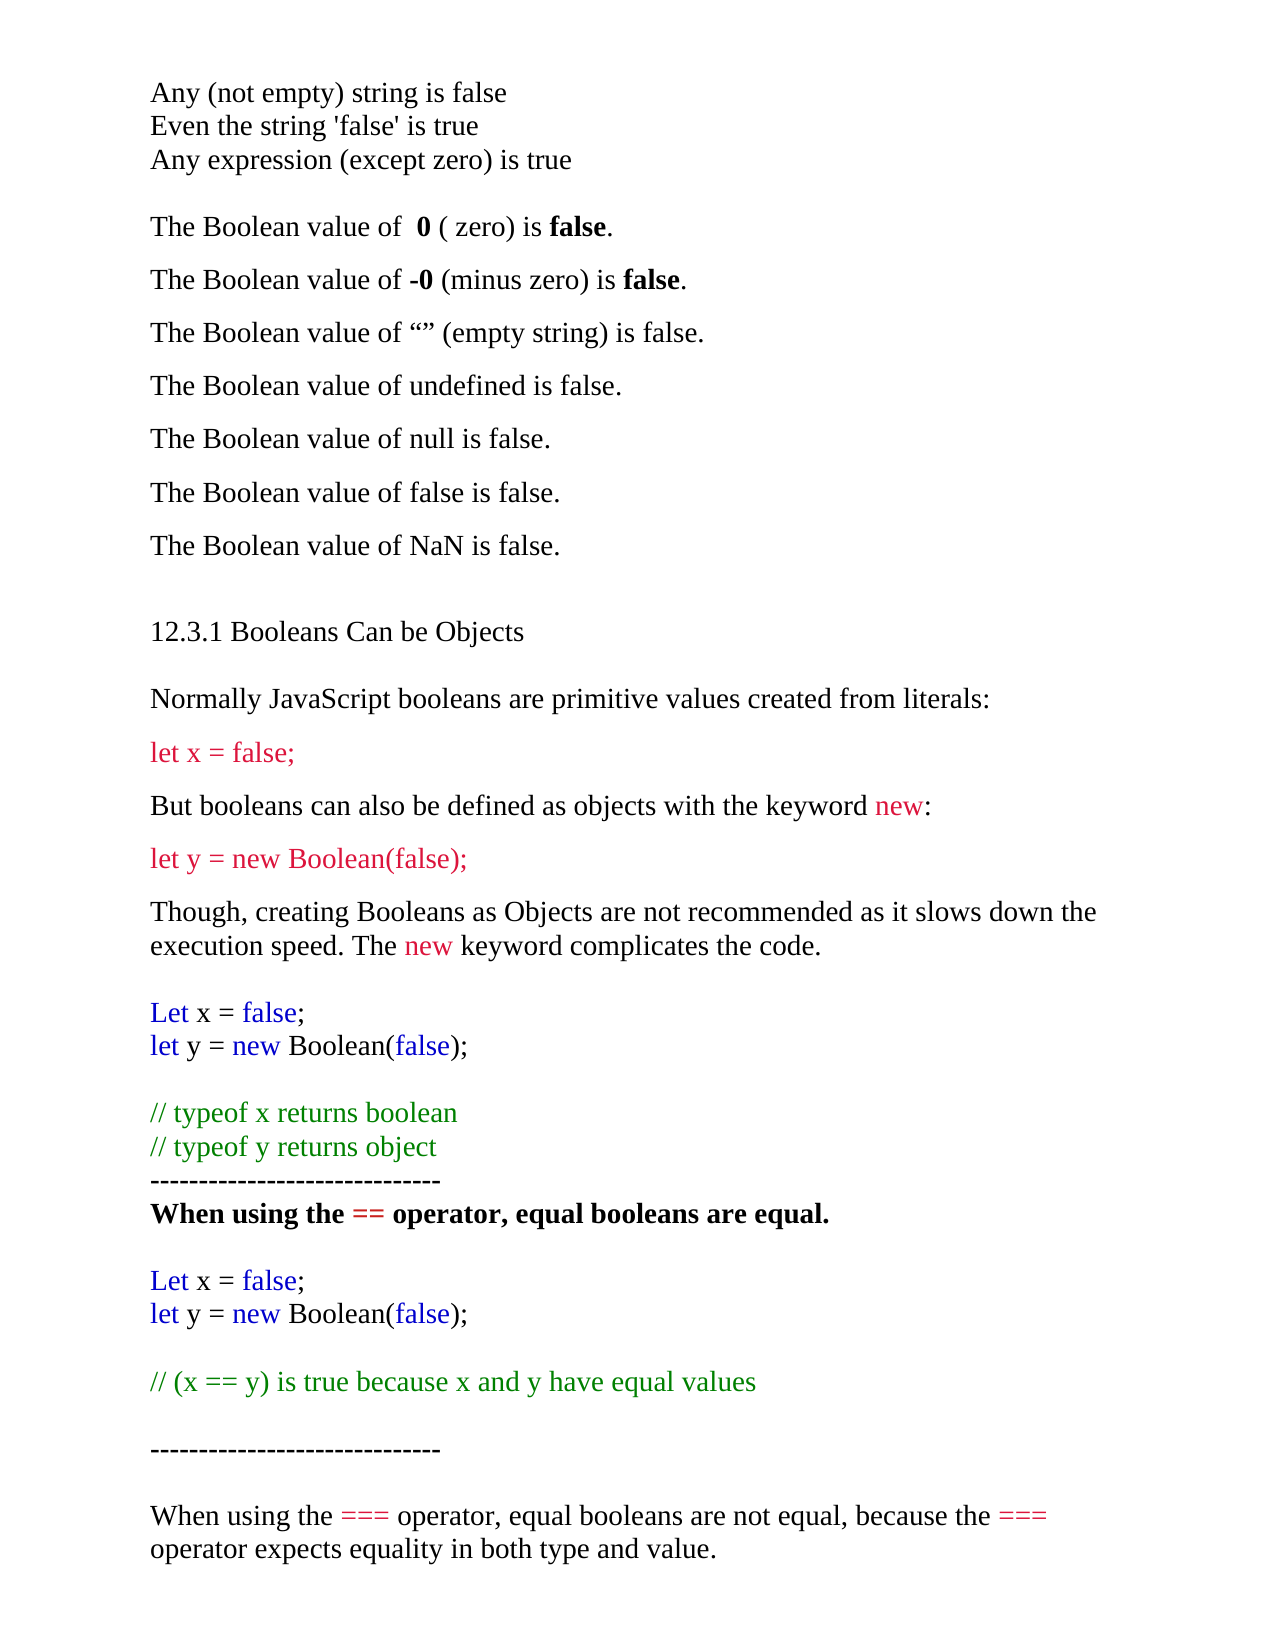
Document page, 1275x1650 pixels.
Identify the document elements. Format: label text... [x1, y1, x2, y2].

text The Boolean value of null is false. [150, 422, 1125, 455]
text The Boolean value of “” (empty string) is false. [150, 315, 1125, 349]
text But booleans can also be defined as objects with the keyword new: [150, 788, 1125, 821]
text The Boolean value of undefined is false. [150, 368, 1125, 402]
text Though, creating Booleans as Objects are not recommended as it slows down the execution speed. The new keyword complicates the code. [150, 894, 1125, 961]
text When using the == operator, equal booleans are equal. [150, 1196, 1125, 1229]
text Let x = false; let y = new Boolean(false); // typeof x returns boolean // typeof y returns object [150, 995, 1125, 1162]
text The Boolean value of 0 ( zero) is false. [150, 209, 1125, 243]
text The Boolean value of NaN is false. [150, 528, 1125, 561]
text The Boolean value of false is false. [150, 475, 1125, 508]
text let x = false; [150, 735, 1125, 768]
text ------------------------------ [150, 1162, 1125, 1196]
text Any (not empty) string is false Even the string 'false' is true Any expression (except zero) is true [150, 75, 1125, 176]
text Let x = false; let y = new Boolean(false); // (x == y) is true because x and y have equal values [150, 1263, 1125, 1397]
text When using the === operator, equal booleans are not equal, because the === operator expects equality in both type and value. [150, 1498, 1125, 1565]
text The Boolean value of -0 (minus zero) is false. [150, 262, 1125, 296]
text let y = new Boolean(false); [150, 841, 1125, 874]
text Normally JavaScript booleans are primitive values created from literals: [150, 682, 1125, 715]
text ------------------------------ [150, 1431, 1125, 1464]
text 12.3.1 Booleans Can be Objects [150, 614, 1125, 648]
